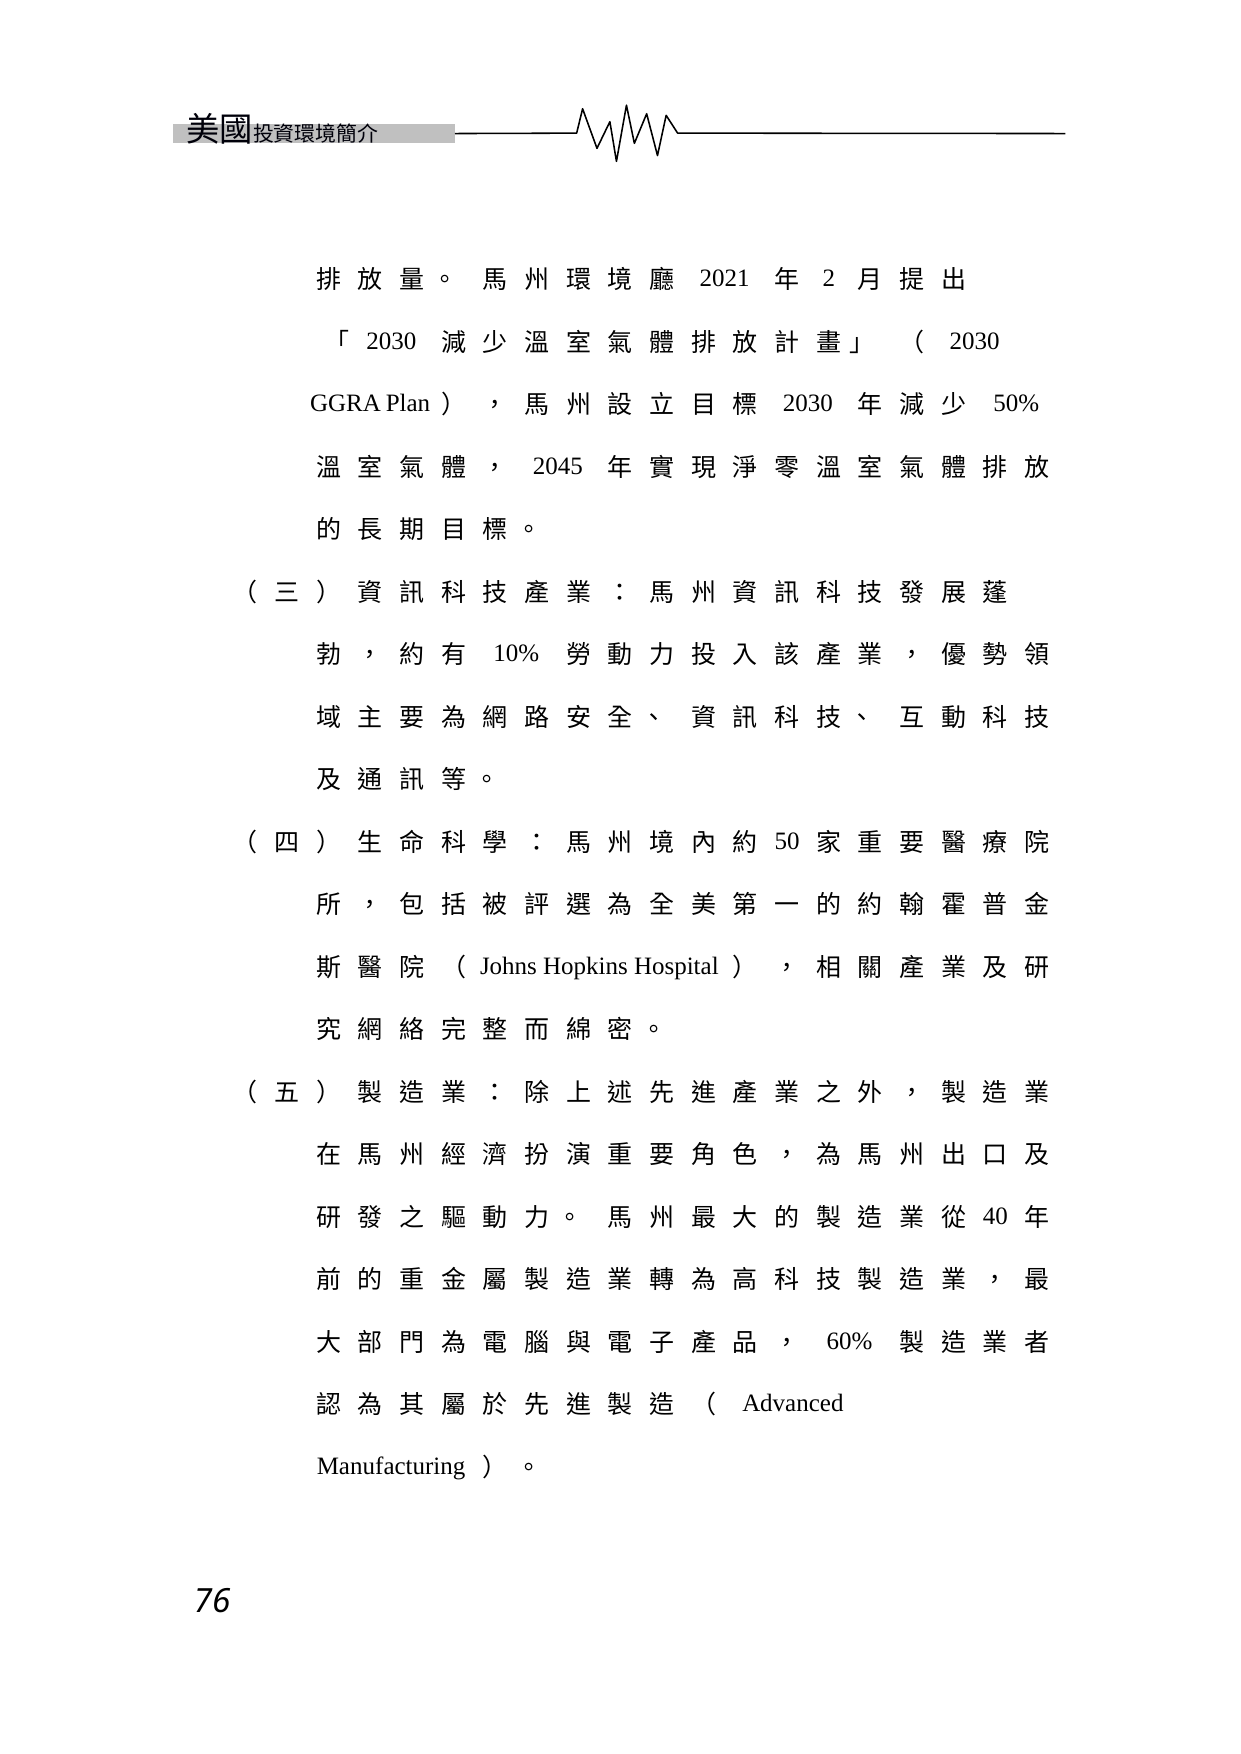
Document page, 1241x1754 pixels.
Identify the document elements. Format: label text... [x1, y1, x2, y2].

text （三）資訊科技產業：馬州資訊科技發展蓬勃，約有10%勞動力投入該產業，優勢領域主要為網路安全、資訊科技、互動科技及通訊等。 [207, 549, 1058, 799]
text （五）製造業：除上述先進產業之外，製造業在馬州經濟扮演重要角色，為馬州出口及研發之驅動力。馬州最大的製造業從40年前的重金屬製造業轉為高科技製造業，最大部門為電腦與電子產品，60%製造業者認為其屬於先進製造（Advanced Manufacturing）。 [207, 1049, 1058, 1486]
text 排放量。馬州環境廳2021年2月提出「2030減少溫室氣體排放計畫」（2030 GGRA Plan），馬州設立目標2030年減少50%溫室氣體，2045年實現淨零溫室氣體排放的長期目標。 [207, 236, 1058, 549]
text （四）生命科學：馬州境內約50家重要醫療院所，包括被評選為全美第一的約翰霍普金斯醫院（Johns Hopkins Hospital），相關產業及研究網絡完整而綿密。 [207, 799, 1058, 1049]
